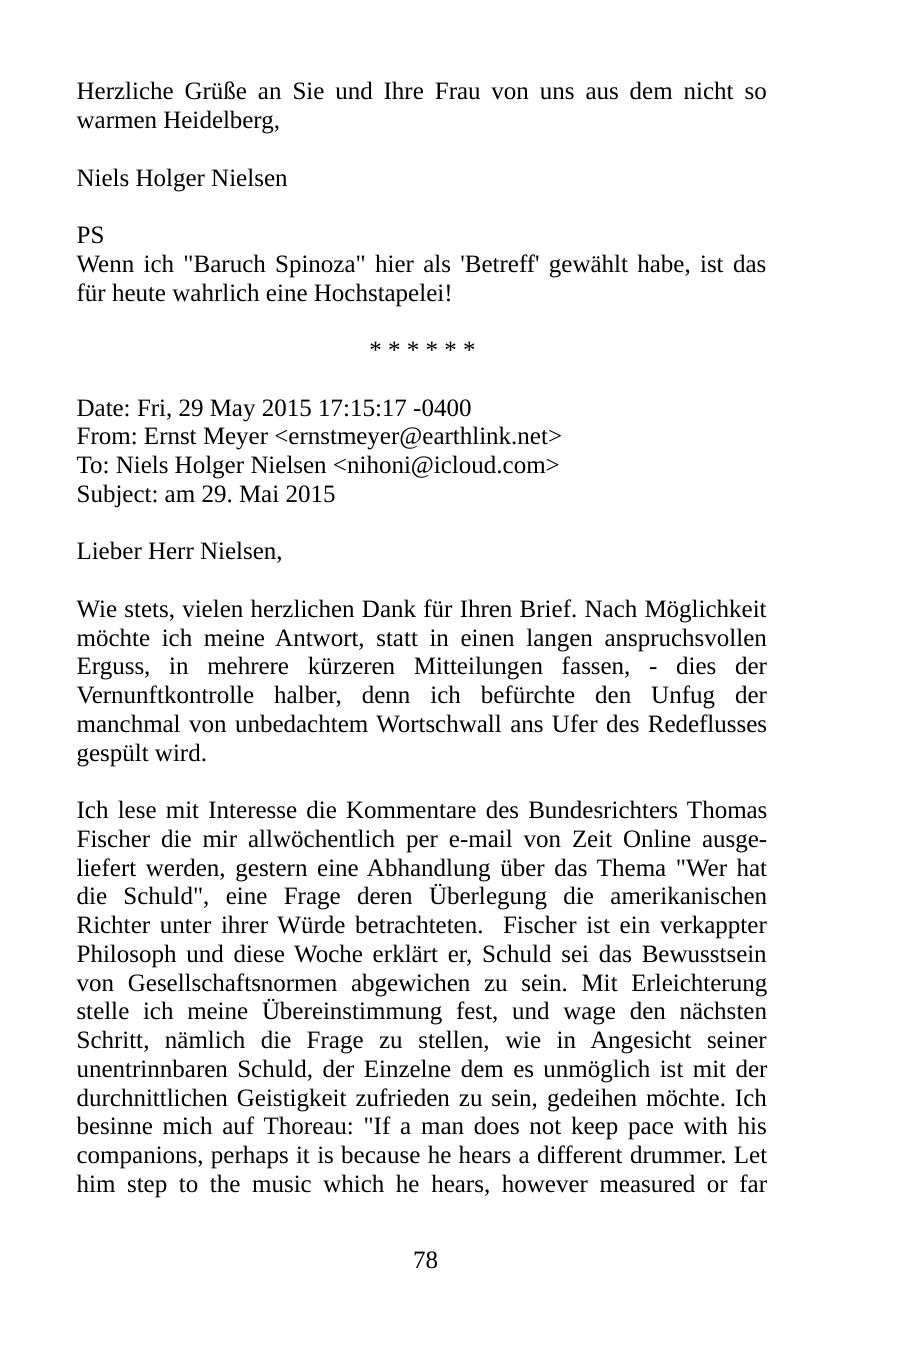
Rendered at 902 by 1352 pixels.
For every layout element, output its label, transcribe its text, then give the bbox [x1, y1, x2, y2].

text Date: Fri, 29 May 2015 17:15:17 -0400 [76, 393, 768, 421]
text Subject: am 29. Mai 2015 [76, 479, 768, 508]
text Herzliche Grüße an Sie und Ihre Frau von uns aus dem nicht so warmen Heidelberg, [76, 76, 768, 134]
text Niels Holger Nielsen [76, 163, 768, 191]
text Wie stets, vielen herzlichen Dank für Ihren Brief. Nach Möglichkeit möchte ich meine Antwort, statt in einen langen anspruchsvollen Erguss, in mehrere kürzeren Mitteilungen fassen, - dies der Vernunftkontrolle halber, denn ich befürchte den Unfug der manchmal von unbedachtem Wortschwall ans Ufer des Redeflusses gespült wird. [76, 594, 768, 766]
text Lieber Herr Nielsen, [76, 536, 768, 565]
text * * * * * * [76, 335, 768, 364]
text PS [76, 220, 768, 249]
text To: Niels Holger Nielsen <nihoni@icloud.com> [76, 450, 768, 479]
text Ich lese mit Interesse die Kommentare des Bundesrichters Thomas Fischer die mir allwöchentlich per e-mail von Zeit Online ausge-liefert werden, gestern eine Abhandlung über das Thema "Wer hat die Schuld", eine Frage deren Überlegung die amerikanischen Richter unter ihrer Würde betrachteten. Fischer ist ein verkappter Philosoph und diese Woche erklärt er, Schuld sei das Bewusstsein von Gesellschaftsnormen abgewichen zu sein. Mit Erleichterung stelle ich meine Übereinstimmung fest, und wage den nächsten Schritt, nämlich die Frage zu stellen, wie in Angesicht seiner unentrinnbaren Schuld, der Einzelne dem es unmöglich ist mit der durchnittlichen Geistigkeit zufrieden zu sein, gedeihen möchte. Ich besinne mich auf Thoreau: "If a man does not keep pace with his companions, perhaps it is because he hears a different drummer. Let him step to the music which he hears, however measured or far [76, 795, 768, 1198]
text From: Ernst Meyer <ernstmeyer@earthlink.net> [76, 421, 768, 450]
text Wenn ich "Baruch Spinoza" hier als 'Betreff' gewählt habe, ist das für heute wahrlich eine Hochstapelei! [76, 249, 768, 306]
